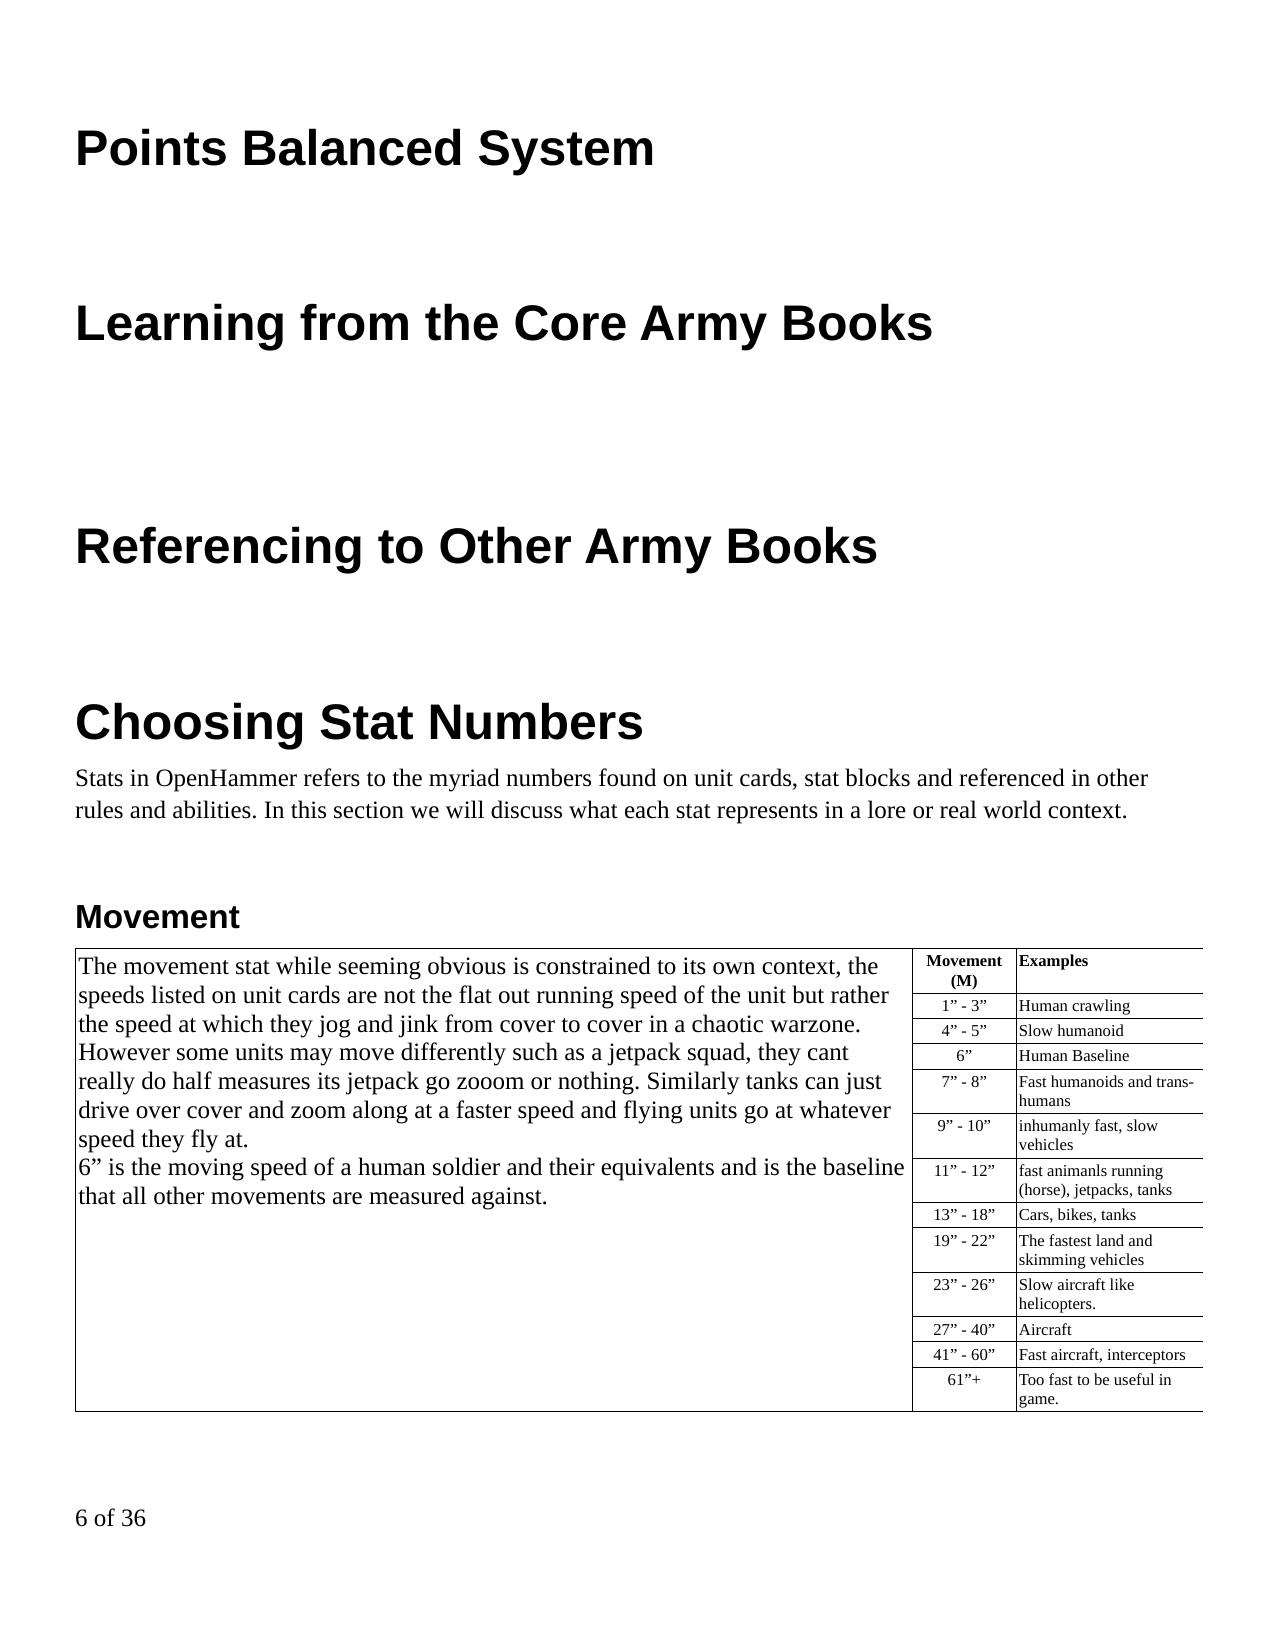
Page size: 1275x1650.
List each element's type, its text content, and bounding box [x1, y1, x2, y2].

table_cell 61”+ [913, 1368, 1016, 1411]
table_cell 6” [913, 1044, 1016, 1068]
subtitle Points Balanced System [75, 118, 1200, 176]
table_cell Cars, bikes, tanks [1017, 1203, 1203, 1227]
subtitle Choosing Stat Numbers [75, 693, 1200, 750]
table_cell 27” - 40” [913, 1317, 1016, 1341]
table_cell 9” - 10” [913, 1114, 1016, 1157]
subtitle Learning from the Core Army Books [75, 294, 1200, 351]
table_header Movement (M) [913, 949, 1016, 992]
table_cell Slow aircraft like helicopters. [1017, 1273, 1203, 1316]
table_cell 4” - 5” [913, 1019, 1016, 1043]
table_cell Slow humanoid [1017, 1019, 1203, 1043]
table_header Examples [1017, 949, 1203, 992]
table_cell 1” - 3” [913, 994, 1016, 1018]
table_cell fast animanls running (horse), jetpacks, tanks [1017, 1159, 1203, 1202]
table_cell 41” - 60” [913, 1342, 1016, 1367]
table_cell 23” - 26” [913, 1273, 1016, 1316]
text Stats in OpenHammer refers to the myriad numbers found on unit cards, stat blocks and referenced in other rules and abilities. In this section we will discuss what each stat represents in a lore or real world context. [75, 763, 1200, 824]
table_cell Aircraft [1017, 1317, 1203, 1341]
table_cell Human crawling [1017, 994, 1203, 1018]
table_cell 11” - 12” [913, 1159, 1016, 1202]
table_cell 19” - 22” [913, 1228, 1016, 1272]
table_cell inhumanly fast, slow vehicles [1017, 1114, 1203, 1157]
table_cell Too fast to be useful in game. [1017, 1368, 1203, 1411]
subtitle Referencing to Other Army Books [75, 517, 1200, 574]
subtitle Movement [75, 897, 1200, 936]
table_cell The fastest land and skimming vehicles [1017, 1228, 1203, 1272]
table_cell 7” - 8” [913, 1070, 1016, 1113]
table_cell Human Baseline [1017, 1044, 1203, 1068]
table_cell 13” - 18” [913, 1203, 1016, 1227]
table_cell Fast aircraft, interceptors [1017, 1342, 1203, 1367]
table_header The movement stat while seeming obvious is constrained to its own context, the speeds listed on unit cards are not the flat out running speed of the unit but rather the speed at which they jog and jink from cover to cover in a chaotic warzone. However some units may move differently such as a jetpack squad, they cant really do half measures its jetpack go zooom or nothing. Similarly tanks can just drive over cover and zoom along at a faster speed and flying units go at whatever speed they fly at. 6” is the moving speed of a human soldier and their equivalents and is the baseline that all other movements are measured against. [76, 949, 912, 1411]
table_cell Fast humanoids and trans-humans [1017, 1070, 1203, 1113]
